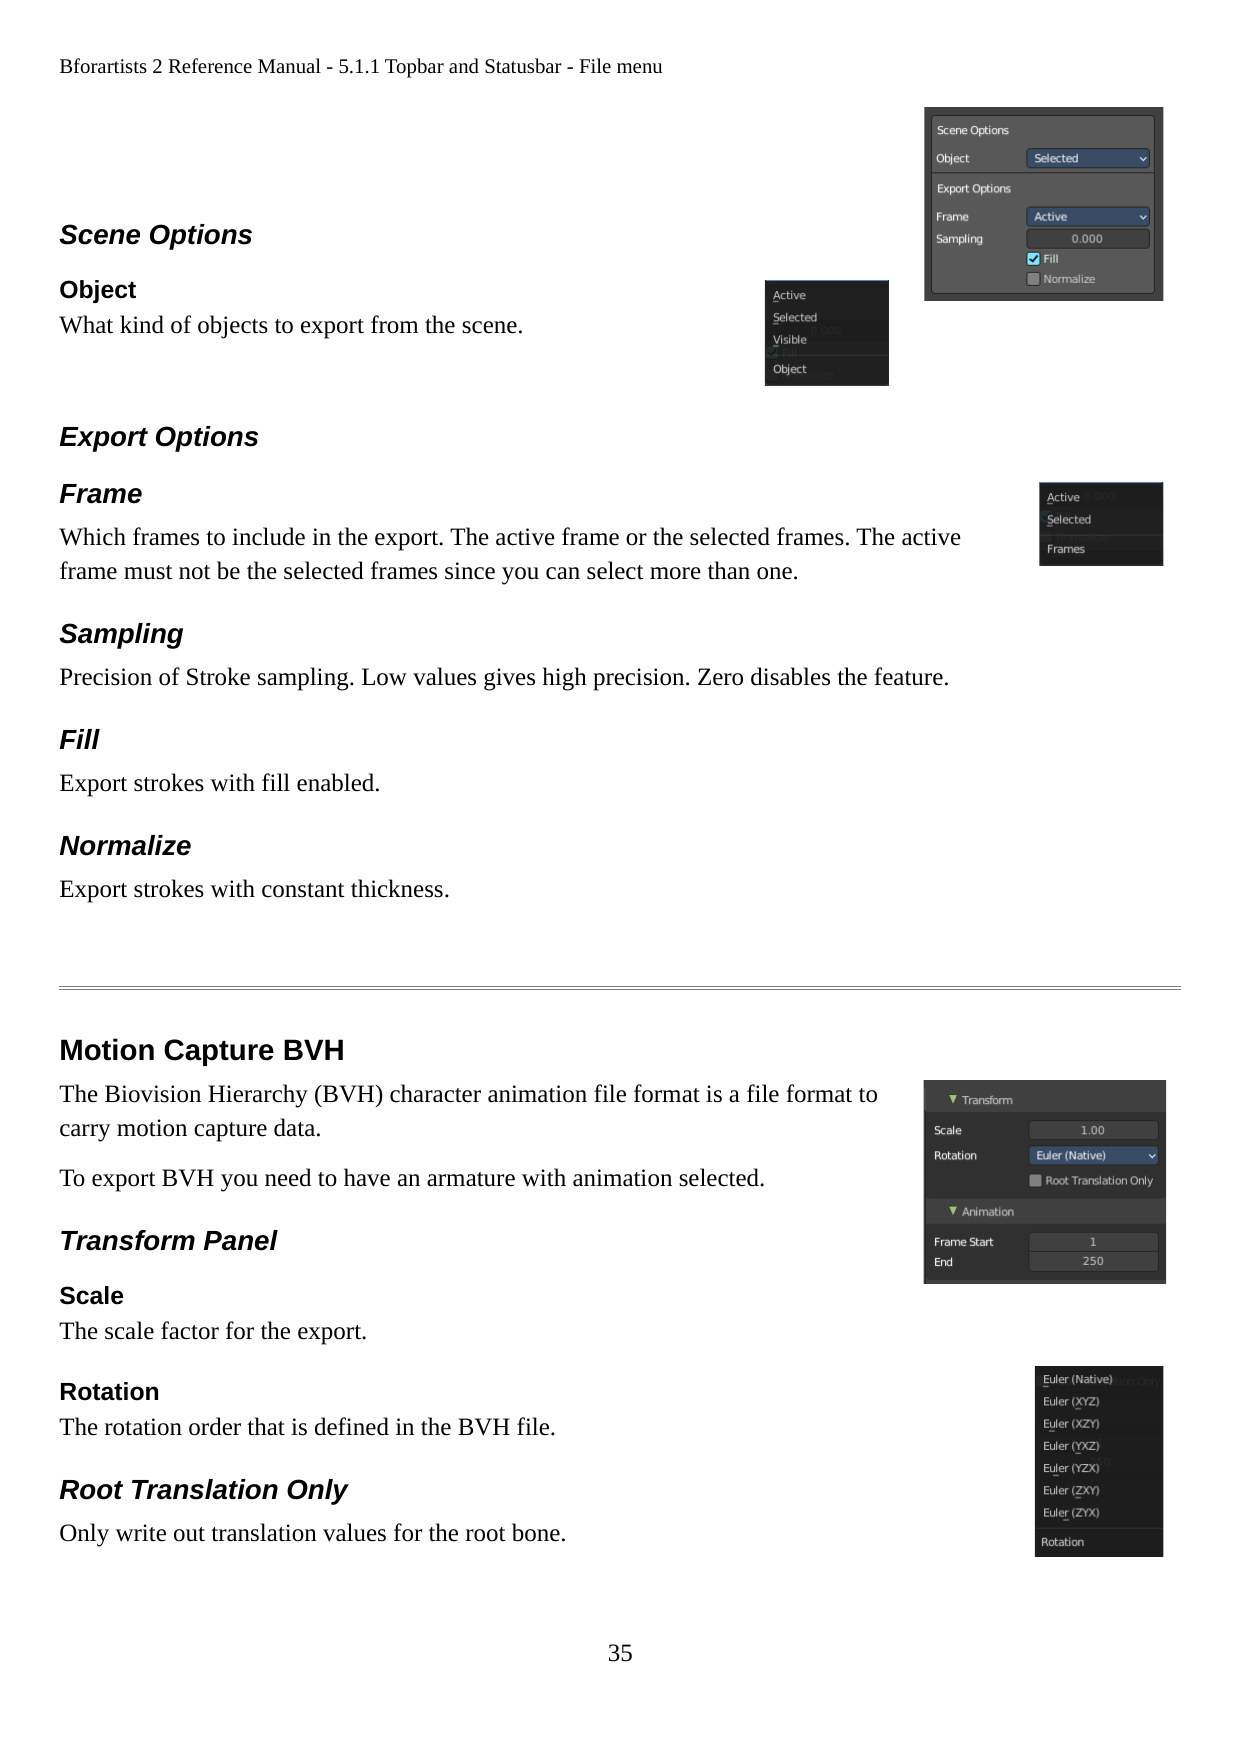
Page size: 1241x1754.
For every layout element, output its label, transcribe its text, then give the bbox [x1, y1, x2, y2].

subtitle Export Options [59, 420, 1181, 452]
subtitle Sampling [59, 618, 1181, 649]
subtitle Motion Capture BVH [59, 1033, 1181, 1067]
subtitle Scale [59, 1281, 1181, 1309]
subtitle Rotation [59, 1377, 1034, 1406]
text To export BVH you need to have an armature with animation selected. [59, 1163, 923, 1191]
subtitle Scene Options [59, 218, 924, 250]
text Which frames to include in the export. The active frame or the selected frames. The active frame must not be the selected frames since you can select more than one. [59, 522, 1181, 585]
text The Biovision Hierarchy (BVH) character animation file format is a file format to carry motion capture data. [59, 1079, 1181, 1142]
subtitle Normalize [59, 829, 1181, 861]
subtitle Fill [59, 724, 1181, 756]
subtitle [1164, 1377, 1181, 1406]
subtitle Object [59, 275, 1181, 303]
picture [923, 1080, 1167, 1284]
text Export strokes with constant thickness. [59, 874, 1181, 903]
subtitle Root Translation Only [59, 1474, 1034, 1506]
text What kind of objects to export from the scene. [59, 310, 764, 338]
picture [764, 280, 889, 386]
subtitle Transform Panel [59, 1224, 923, 1256]
picture [1034, 1366, 1164, 1557]
text Precision of Stroke sampling. Low values gives high precision. Zero disables the feature. [59, 662, 1181, 691]
text [889, 310, 1181, 338]
text Only write out translation values for the root bone. [59, 1518, 1034, 1547]
text The rotation order that is defined in the BVH file. [59, 1412, 1034, 1441]
text Export strokes with fill enabled. [59, 768, 1181, 797]
subtitle [1164, 218, 1181, 250]
picture [924, 107, 1164, 301]
subtitle [1164, 1474, 1181, 1506]
picture [1039, 482, 1164, 566]
subtitle Frame [59, 477, 1181, 509]
subtitle [1167, 1224, 1181, 1256]
text The scale factor for the export. [59, 1316, 1181, 1344]
